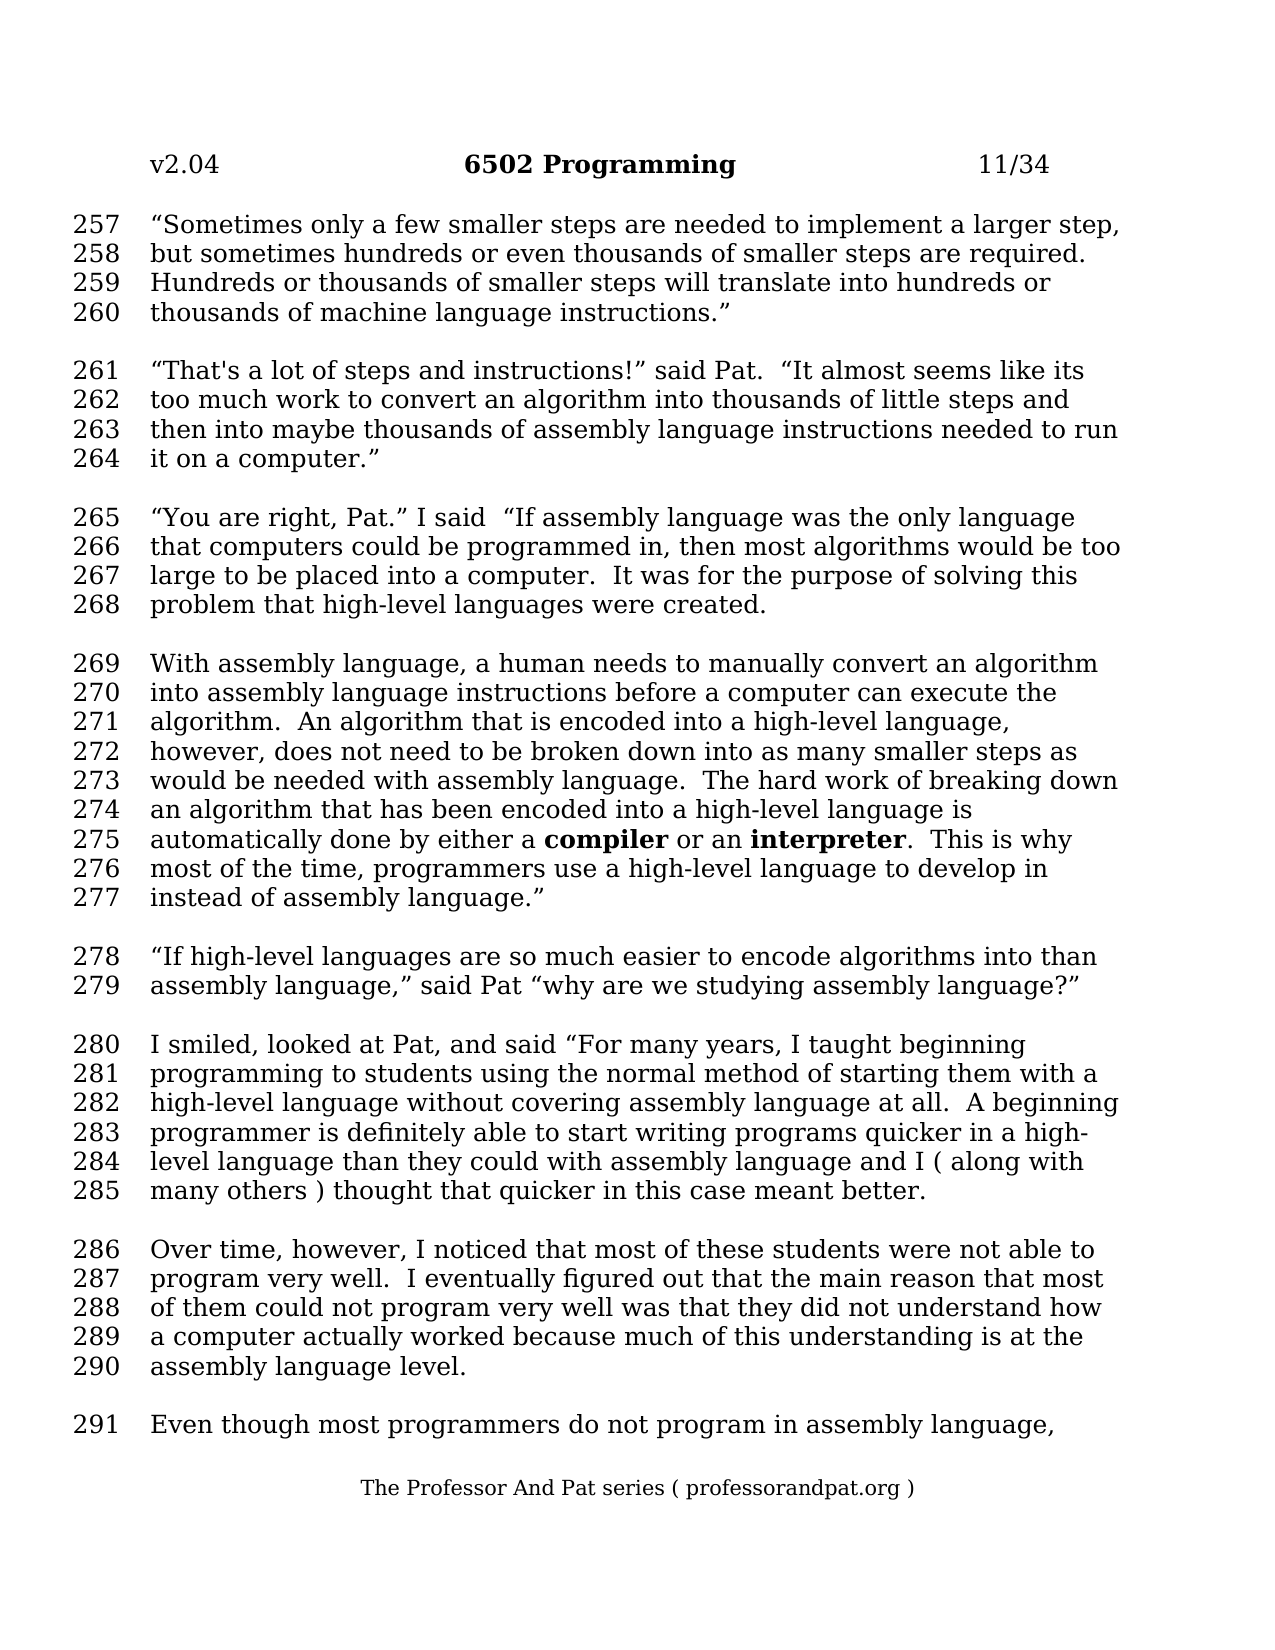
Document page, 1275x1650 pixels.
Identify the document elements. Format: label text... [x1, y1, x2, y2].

text “That's a lot of steps and instructions!” said Pat. “It almost seems like its too much work to convert an algorithm into thousands of little steps and then into maybe thousands of assembly language instructions needed to run it on a computer.” [150, 356, 1125, 473]
text “You are right, Pat.” I said “If assembly language was the only language that computers could be programmed in, then most algorithms would be too large to be placed into a computer. It was for the purpose of solving this problem that high-level languages were created. [150, 503, 1125, 620]
text I smiled, looked at Pat, and said “For many years, I taught beginning programming to students using the normal method of starting them with a high-level language without covering assembly language at all. A beginning programmer is definitely able to start writing programs quicker in a high-level language than they could with assembly language and I ( along with many others ) thought that quicker in this case meant better. [150, 1030, 1125, 1206]
text Even though most programmers do not program in assembly language, [150, 1410, 1125, 1440]
text “Sometimes only a few smaller steps are needed to implement a larger step, but sometimes hundreds or even thousands of smaller steps are required. Hundreds or thousands of smaller steps will translate into hundreds or thousands of machine language instructions.” [150, 210, 1125, 327]
text Over time, however, I noticed that most of these students were not able to program very well. I eventually figured out that the main reason that most of them could not program very well was that they did not understand how a computer actually worked because much of this understanding is at the assembly language level. [150, 1235, 1125, 1381]
text With assembly language, a human needs to manually convert an algorithm into assembly language instructions before a computer can execute the algorithm. An algorithm that is encoded into a high-level language, however, does not need to be broken down into as many smaller steps as would be needed with assembly language. The hard work of breaking down an algorithm that has been encoded into a high-level language is automatically done by either a compiler or an interpreter. This is why most of the time, programmers use a high-level language to develop in instead of assembly language.” [150, 649, 1125, 913]
text “If high-level languages are so much easier to encode algorithms into than assembly language,” said Pat “why are we studying assembly language?” [150, 942, 1125, 1001]
